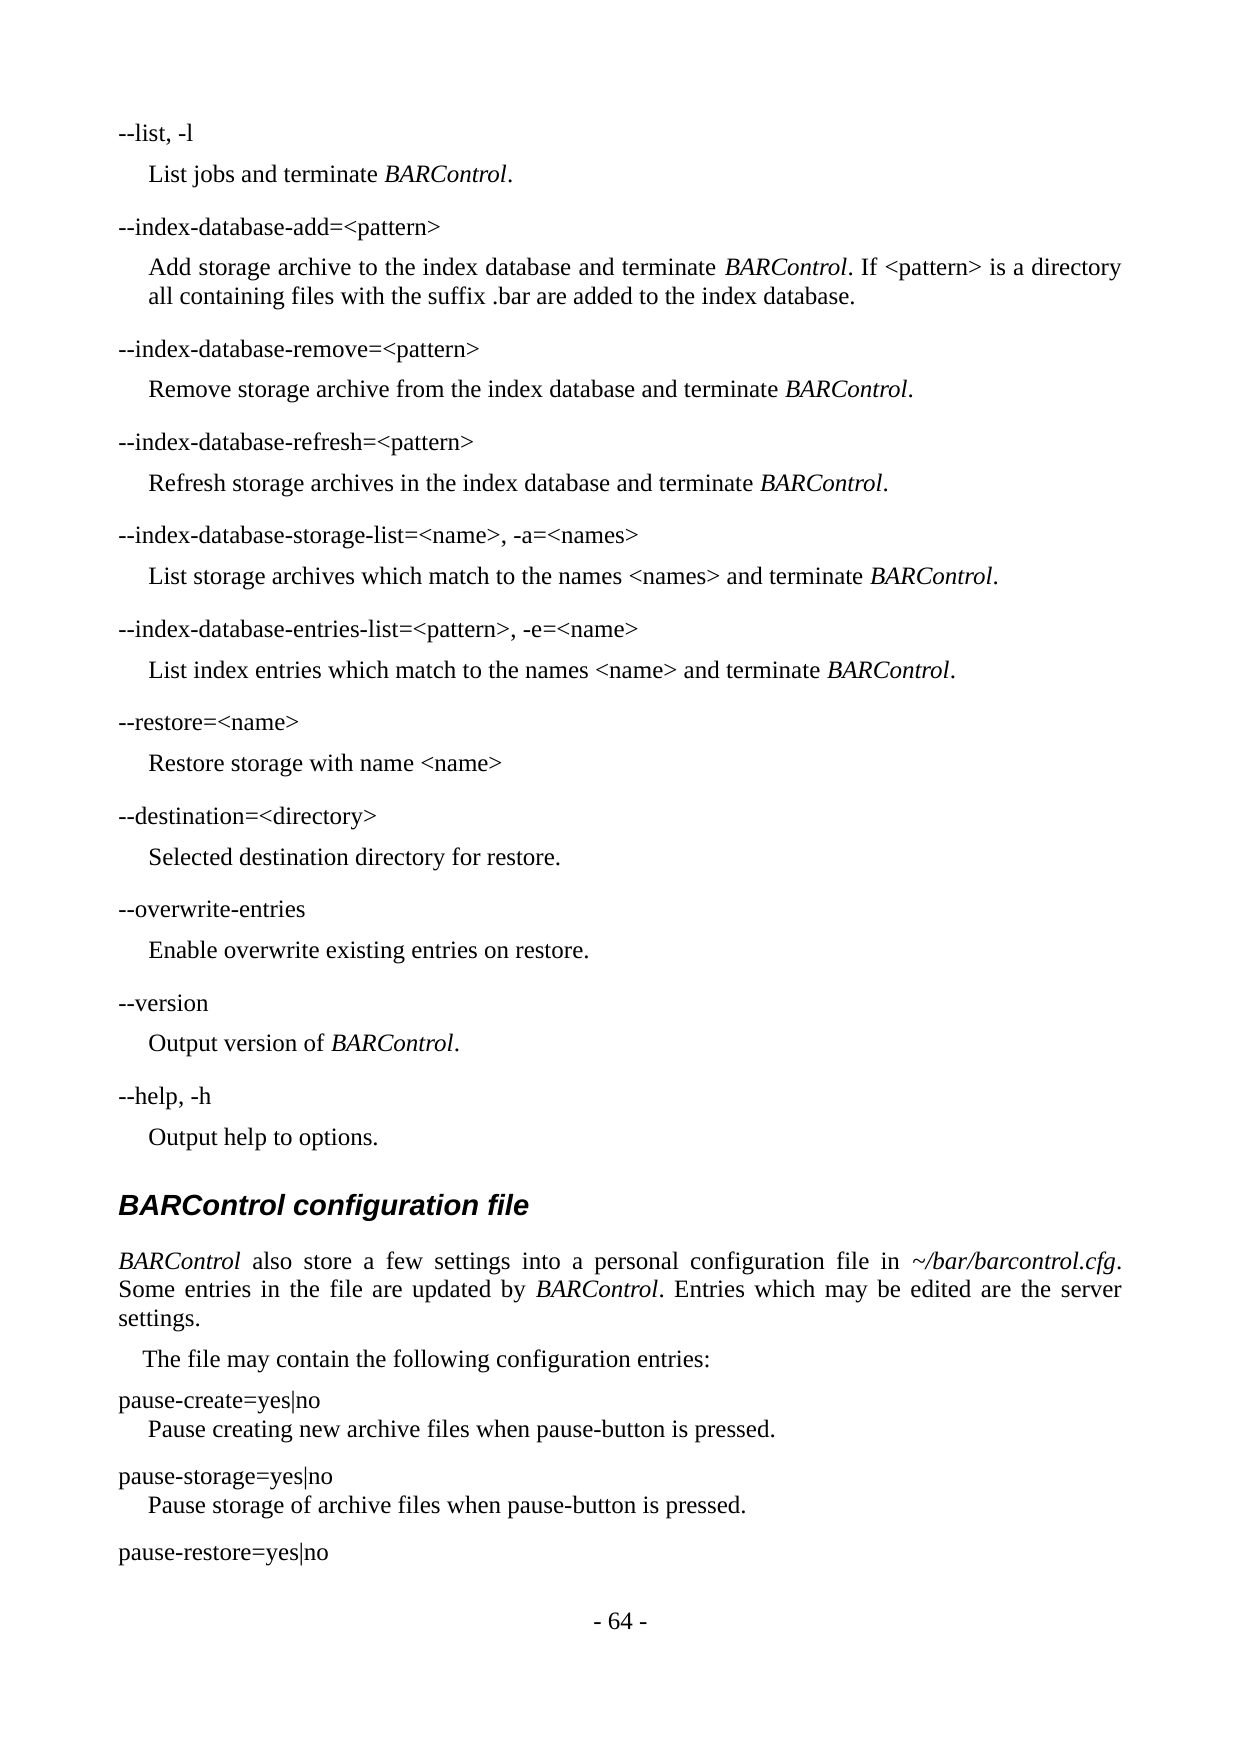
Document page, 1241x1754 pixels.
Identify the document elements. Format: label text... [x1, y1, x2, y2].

text Refresh storage archives in the index database and terminate BARControl. [148, 468, 1122, 497]
title --destination=<directory> [118, 801, 1122, 830]
text Selected destination directory for restore. [148, 842, 1122, 870]
title --index-database-storage-list=<name>, -a=<names> [118, 521, 1122, 549]
title --index-database-remove=<pattern> [118, 334, 1122, 362]
text Remove storage archive from the index database and terminate BARControl. [148, 374, 1122, 403]
title --overwrite-entries [118, 894, 1122, 923]
title --index-database-entries-list=<pattern>, -e=<name> [118, 614, 1122, 643]
title pause-create=yes|no [118, 1385, 1122, 1414]
title --index-database-refresh=<pattern> [118, 427, 1122, 456]
title --help, -h [118, 1081, 1122, 1110]
title --restore=<name> [118, 707, 1122, 736]
text Output help to options. [148, 1122, 1122, 1151]
text Pause storage of archive files when pause-button is pressed. [148, 1490, 1122, 1518]
text Pause creating new archive files when pause-button is pressed. [148, 1414, 1122, 1443]
text Add storage archive to the index database and terminate BARControl. If <pattern> is a directory all containing files with the suffix .bar are added to the index database. [148, 252, 1122, 310]
title pause-storage=yes|no [118, 1461, 1122, 1490]
text Restore storage with name <name> [148, 748, 1122, 777]
text Enable overwrite existing entries on restore. [148, 935, 1122, 964]
text List storage archives which match to the names <names> and terminate BARControl. [148, 561, 1122, 590]
title pause-restore=yes|no [118, 1537, 1122, 1566]
text The file may contain the following configuration entries: [118, 1344, 1122, 1373]
title --list, -l [118, 118, 1122, 147]
text Output version of BARControl. [148, 1028, 1122, 1057]
text List jobs and terminate BARControl. [148, 159, 1122, 188]
title --version [118, 988, 1122, 1017]
text List index entries which match to the names <name> and terminate BARControl. [148, 655, 1122, 683]
subtitle BARControl configuration file [118, 1188, 1122, 1221]
title --index-database-add=<pattern> [118, 212, 1122, 240]
text BARControl also store a few settings into a personal configuration file in ~/bar/barcontrol.cfg. Some entries in the file are updated by BARControl. Entries which may be edited are the server settings. [118, 1246, 1122, 1332]
